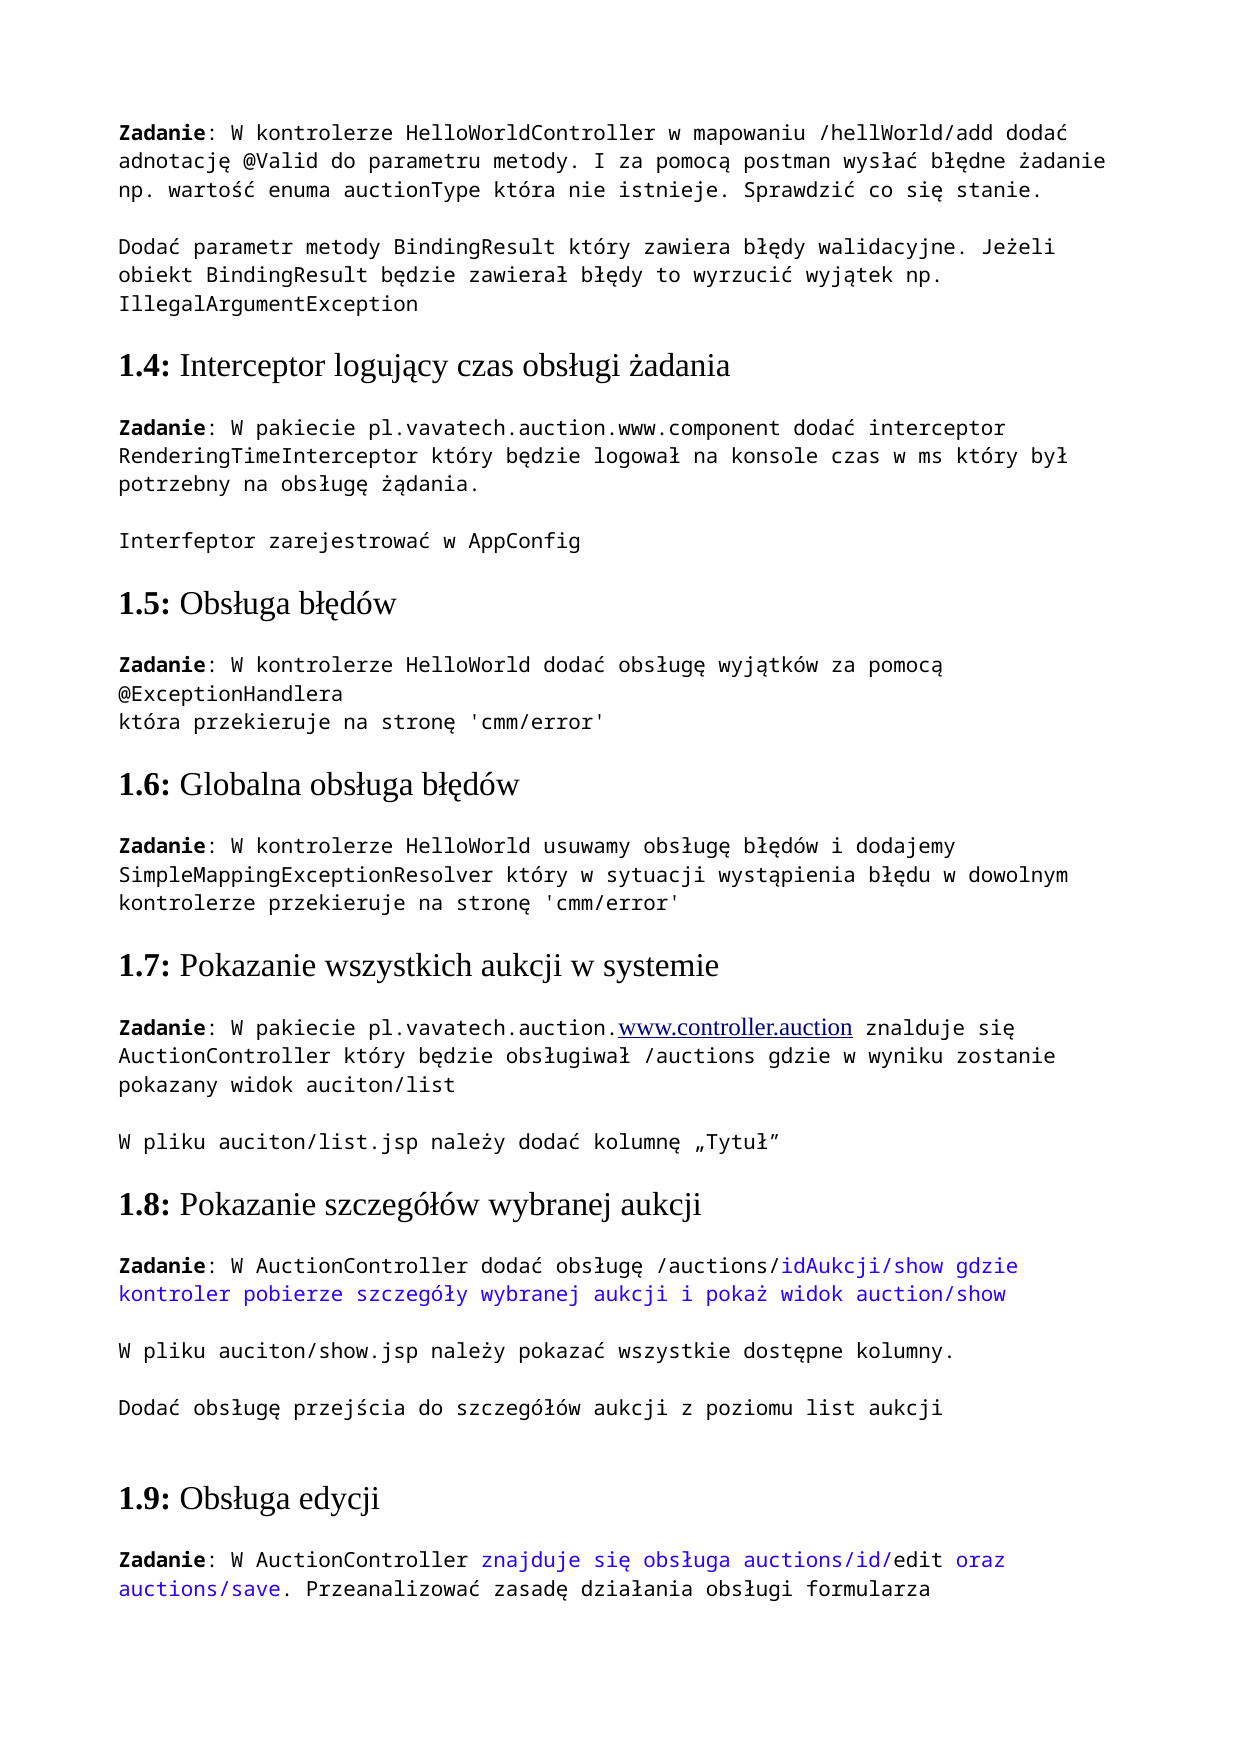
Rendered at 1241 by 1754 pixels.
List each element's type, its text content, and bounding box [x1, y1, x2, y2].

text 1.5: Obsługa błędów [118, 583, 1122, 622]
text Zadanie: W kontrolerze HelloWorld dodać obsługę wyjątków za pomocą @ExceptionHandlera [118, 650, 1122, 707]
text W pliku auciton/list.jsp należy dodać kolumnę „Tytuł” [118, 1127, 1122, 1155]
text 1.8: Pokazanie szczegółów wybranej aukcji [118, 1184, 1122, 1222]
text Zadanie: W AuctionController dodać obsługę /auctions/idAukcji/show gdzie kontroler pobierze szczegóły wybranej aukcji i pokaż widok auction/show [118, 1251, 1122, 1308]
text która przekieruje na stronę 'cmm/error' [118, 707, 1122, 736]
text Zadanie: W pakiecie pl.vavatech.auction.www.component dodać interceptor RenderingTimeInterceptor który będzie logował na konsole czas w ms który był potrzebny na obsługę żądania. [118, 413, 1122, 498]
text Zadanie: W AuctionController znajduje się obsługa auctions/id/edit oraz auctions/save. Przeanalizować zasadę działania obsługi formularza [118, 1545, 1122, 1602]
text 1.9: Obsługa edycji [118, 1478, 1122, 1517]
text Zadanie: W kontrolerze HelloWorldController w mapowaniu /hellWorld/add dodać adnotację @Valid do parametru metody. I za pomocą postman wysłać błędne żadanie np. wartość enuma auctionType która nie istnieje. Sprawdzić co się stanie. [118, 118, 1122, 203]
text Dodać obsługę przejścia do szczegółów aukcji z poziomu list aukcji [118, 1393, 1122, 1421]
text Zadanie: W kontrolerze HelloWorld usuwamy obsługę błędów i dodajemy SimpleMappingExceptionResolver który w sytuacji wystąpienia błędu w dowolnym kontrolerze przekieruje na stronę 'cmm/error' [118, 831, 1122, 917]
text 1.6: Globalna obsługa błędów [118, 764, 1122, 802]
text W pliku auciton/show.jsp należy pokazać wszystkie dostępne kolumny. [118, 1336, 1122, 1364]
text 1.4: Interceptor logujący czas obsługi żadania [118, 346, 1122, 384]
text Dodać parametr metody BindingResult który zawiera błędy walidacyjne. Jeżeli obiekt BindingResult będzie zawierał błędy to wyrzucić wyjątek np. IllegalArgumentException [118, 232, 1122, 317]
text Interfeptor zarejestrować w AppConfig [118, 526, 1122, 555]
text 1.7: Pokazanie wszystkich aukcji w systemie [118, 945, 1122, 983]
text Zadanie: W pakiecie pl.vavatech.auction.www.controller.auction znalduje się AuctionController który będzie obsługiwał /auctions gdzie w wyniku zostanie pokazany widok auciton/list [118, 1012, 1122, 1098]
